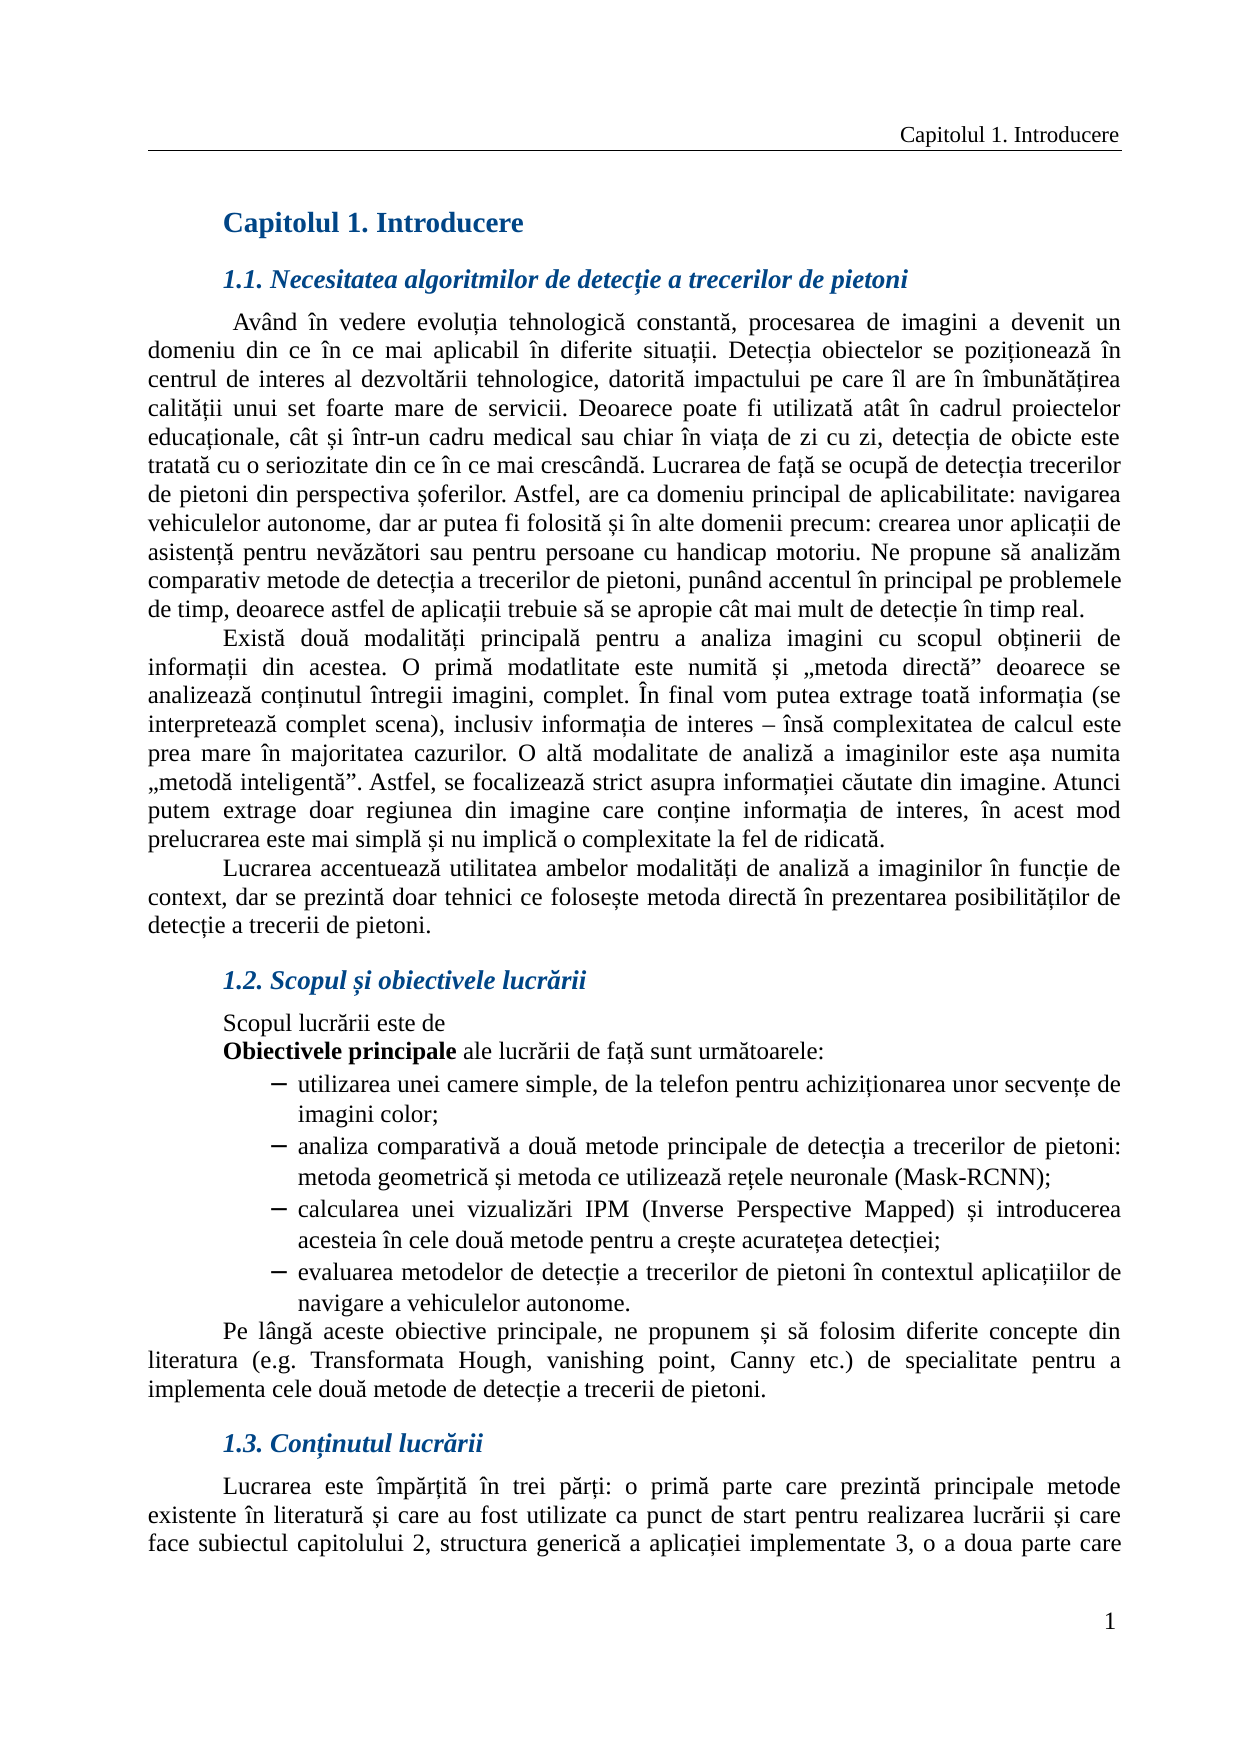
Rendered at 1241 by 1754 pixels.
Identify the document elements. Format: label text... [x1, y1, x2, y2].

text Există două modalități principală pentru a analiza imagini cu scopul obținerii de informații din acestea. O primă modatlitate este numită și „metoda directă” deoarece se analizează conținutul întregii imagini, complet. În final vom putea extrage toată informația (se interpretează complet scena), inclusiv informația de interes – însă complexitatea de calcul este prea mare în majoritatea cazurilor. O altă modalitate de analiză a imaginilor este așa numita „metodă inteligentă”. Astfel, se focalizează strict asupra informației căutate din imagine. Atunci putem extrage doar regiunea din imagine care conține informația de interes, în acest mod prelucrarea este mai simplă și nu implică o complexitate la fel de ridicată. [148, 623, 1122, 853]
text Obiectivele principale ale lucrării de față sunt următoarele: [148, 1036, 1122, 1065]
list calcularea unei vizualizări IPM (Inverse Perspective Mapped) și introducerea acesteia în cele două metode pentru a crește acuratețea detecției; [279, 1191, 1122, 1254]
list evaluarea metodelor de detecție a trecerilor de pietoni în contextul aplicațiilor de navigare a vehiculelor autonome. [279, 1254, 1122, 1316]
list analiza comparativă a două metode principale de detecția a trecerilor de pietoni: metoda geometrică și metoda ce utilizează rețele neuronale (Mask-RCNN); [279, 1128, 1122, 1191]
subtitle Scopul și obiectivele lucrării [223, 964, 1122, 995]
list utilizarea unei camere simple, de la telefon pentru achiziționarea unor secvențe de imagini color; [279, 1065, 1122, 1128]
text Lucrarea accentuează utilitatea ambelor modalități de analiză a imaginilor în funcție de context, dar se prezintă doar tehnici ce folosește metoda directă în prezentarea posibilităților de detecție a trecerii de pietoni. [148, 853, 1122, 939]
text Având în vedere evoluția tehnologică constantă, procesarea de imagini a devenit un domeniu din ce în ce mai aplicabil în diferite situații. Detecția obiectelor se poziționează în centrul de interes al dezvoltării tehnologice, datorită impactului pe care îl are în îmbunătățirea calității unui set foarte mare de servicii. Deoarece poate fi utilizată atât în cadrul proiectelor educaționale, cât și într-un cadru medical sau chiar în viața de zi cu zi, detecția de obicte este tratată cu o seriozitate din ce în ce mai crescândă. Lucrarea de față se ocupă de detecția trecerilor de pietoni din perspectiva șoferilor. Astfel, are ca domeniu principal de aplicabilitate: navigarea vehiculelor autonome, dar ar putea fi folosită și în alte domenii precum: crearea unor aplicații de asistență pentru nevăzători sau pentru persoane cu handicap motoriu. Ne propune să analizăm comparativ metode de detecția a trecerilor de pietoni, punând accentul în principal pe problemele de timp, deoarece astfel de aplicații trebuie să se apropie cât mai mult de detecție în timp real. [148, 307, 1122, 623]
subtitle Conținutul lucrării [223, 1427, 1122, 1459]
text Lucrarea este împărțită în trei părți: o primă parte care prezintă principale metode existente în literatură și care au fost utilizate ca punct de start pentru realizarea lucrării și care face subiectul capitolului 2, structura generică a aplicației implementate 3, o a doua parte care [148, 1471, 1122, 1557]
text Scopul lucrării este de [148, 1008, 1122, 1036]
subtitle Necesitatea algoritmilor de detecție a trecerilor de pietoni [223, 263, 1122, 294]
text Pe lângă aceste obiective principale, ne propunem și să folosim diferite concepte din literatura (e.g. Transformata Hough, vanishing point, Canny etc.) de specialitate pentru a implementa cele două metode de detecție a trecerii de pietoni. [148, 1316, 1122, 1403]
subtitle Introducere [148, 205, 1122, 238]
